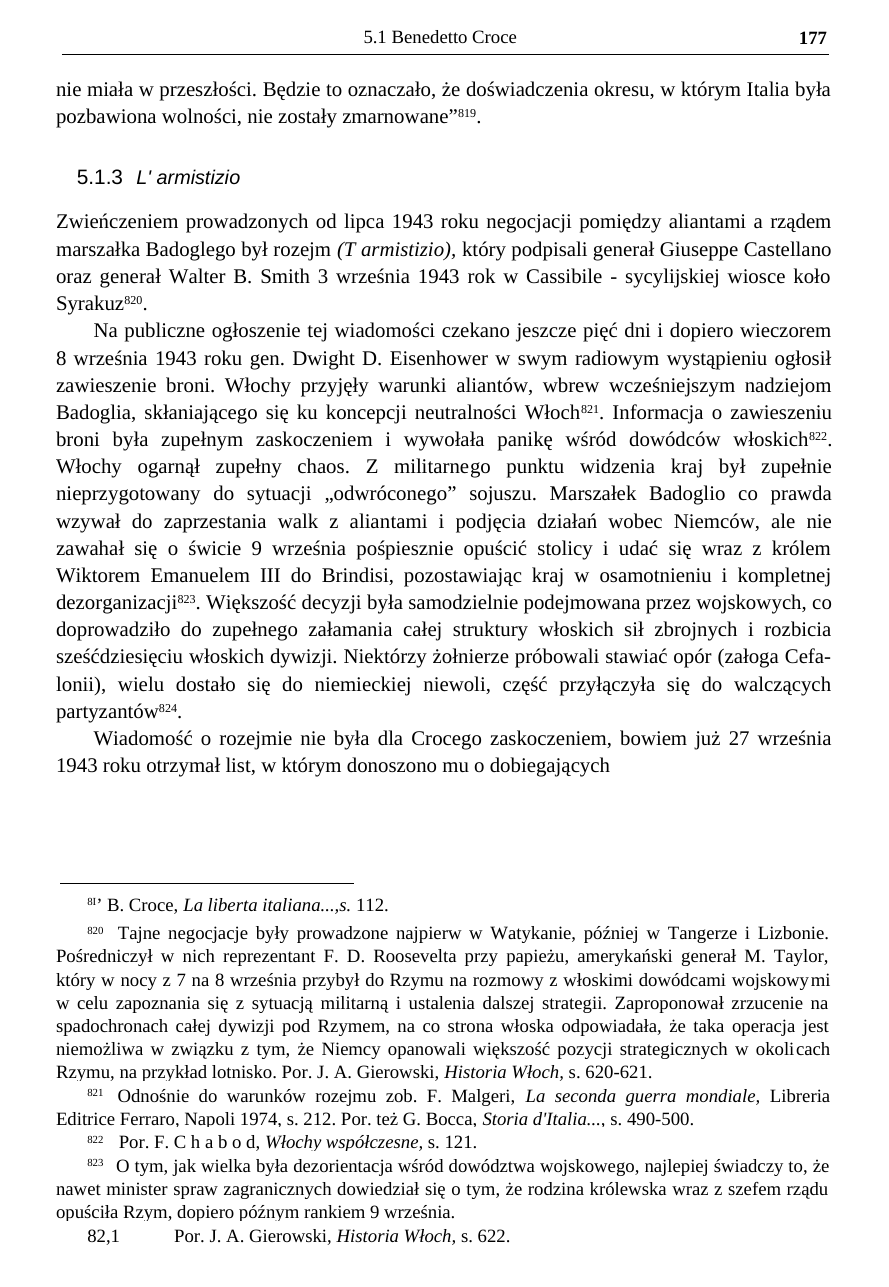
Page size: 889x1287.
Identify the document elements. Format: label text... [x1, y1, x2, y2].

text Na publiczne ogłoszenie tej wiadomości czekano jeszcze pięć dni i dopiero wieczorem 8 września 1943 roku gen. Dwight D. Eisenhower w swym radiowym wystąpieniu ogłosił zawieszenie broni. Włochy przyjęły warunki aliantów, wbrew wcześniejszym nadziejom Badoglia, skłaniającego się ku koncepcji neutralności Włoch821. Informacja o zawieszeniu broni była zupełnym zaskoczeniem i wywołała panikę wśród dowódców włoskich822. Włochy ogarnął zupełny chaos. Z militarne­go punktu widzenia kraj był zupełnie nieprzygotowany do sytuacji „odwrócone­go” sojuszu. Marszałek Badoglio co prawda wzywał do zaprzestania walk z alian­tami i podjęcia działań wobec Niemców, ale nie zawahał się o świcie 9 września pośpiesznie opuścić stolicy i udać się wraz z królem Wiktorem Emanuelem III do Brindisi, pozostawiając kraj w osamotnieniu i kompletnej dezorganizacji823. Więk­szość decyzji była samodzielnie podejmowana przez wojskowych, co doprowadziło do zupełnego załamania całej struktury włoskich sił zbrojnych i rozbicia sześćdzie­sięciu włoskich dywizji. Niektórzy żołnierze próbowali stawiać opór (załoga Cefa- lonii), wielu dostało się do niemieckiej niewoli, część przyłączyła się do walczących partyzantów824. [56, 318, 832, 723]
text Zwieńczeniem prowadzonych od lipca 1943 roku negocjacji pomiędzy aliantami a rządem marszałka Badoglego był rozejm (T armistizio), który podpisali generał Giuseppe Castellano oraz generał Walter B. Smith 3 września 1943 rok w Cassibile - sycylijskiej wiosce koło Syrakuz820. [56, 209, 832, 315]
text 5.1 Benedetto Croce [363, 26, 527, 47]
text 821 Odnośnie do warunków rozejmu zob. F. Malgeri, La seconda guerra mondiale, Libreria Editrice Ferraro, Napoli 1974, s. 212. Por. też G. Bocca, Storia d'Italia..., s. 490-500. [56, 1084, 830, 1127]
text Wiadomość o rozejmie nie była dla Crocego zaskoczeniem, bowiem już 27 września 1943 roku otrzymał list, w którym donoszono mu o dobiegających [56, 726, 832, 777]
text 822 Por. F. C h a b o d, Włochy współczesne, s. 121. [56, 1131, 830, 1150]
text 177 [799, 27, 832, 48]
text 8I’ B. Croce, La liberta italiana...,s. 112. [56, 893, 830, 915]
text 823 O tym, jak wielka była dezorientacja wśród dowództwa wojskowego, najlepiej świadczy to, że nawet minister spraw zagranicznych dowiedział się o tym, że rodzina królewska wraz z szefem rządu opuściła Rzym, dopiero późnym rankiem 9 września. [56, 1154, 830, 1221]
text nie miała w przeszłości. Będzie to oznaczało, że doświadczenia okresu, w którym Italia była pozbawiona wolności, nie zostały zmarnowane”819. [56, 77, 832, 128]
list Por. J. A. Gierowski, Historia Włoch, s. 622. [56, 1225, 830, 1247]
list L' armistizio [56, 165, 832, 189]
text 820 Tajne negocjacje były prowadzone najpierw w Watykanie, później w Tangerze i Lizbonie. Pośredniczył w nich reprezentant F. D. Roosevelta przy papieżu, amerykański generał M. Taylor, który w nocy z 7 na 8 września przybył do Rzymu na rozmowy z włoskimi dowódcami wojskowy­mi w celu zapoznania się z sytuacją militarną i ustalenia dalszej strategii. Zaproponował zrzucenie na spadochronach całej dywizji pod Rzymem, na co strona włoska odpowiadała, że taka operacja jest niemożliwa w związku z tym, że Niemcy opanowali większość pozycji strategicznych w okoli­cach Rzymu, na przykład lotnisko. Por. J. A. Gierowski, Historia Włoch, s. 620-621. [56, 922, 830, 1081]
